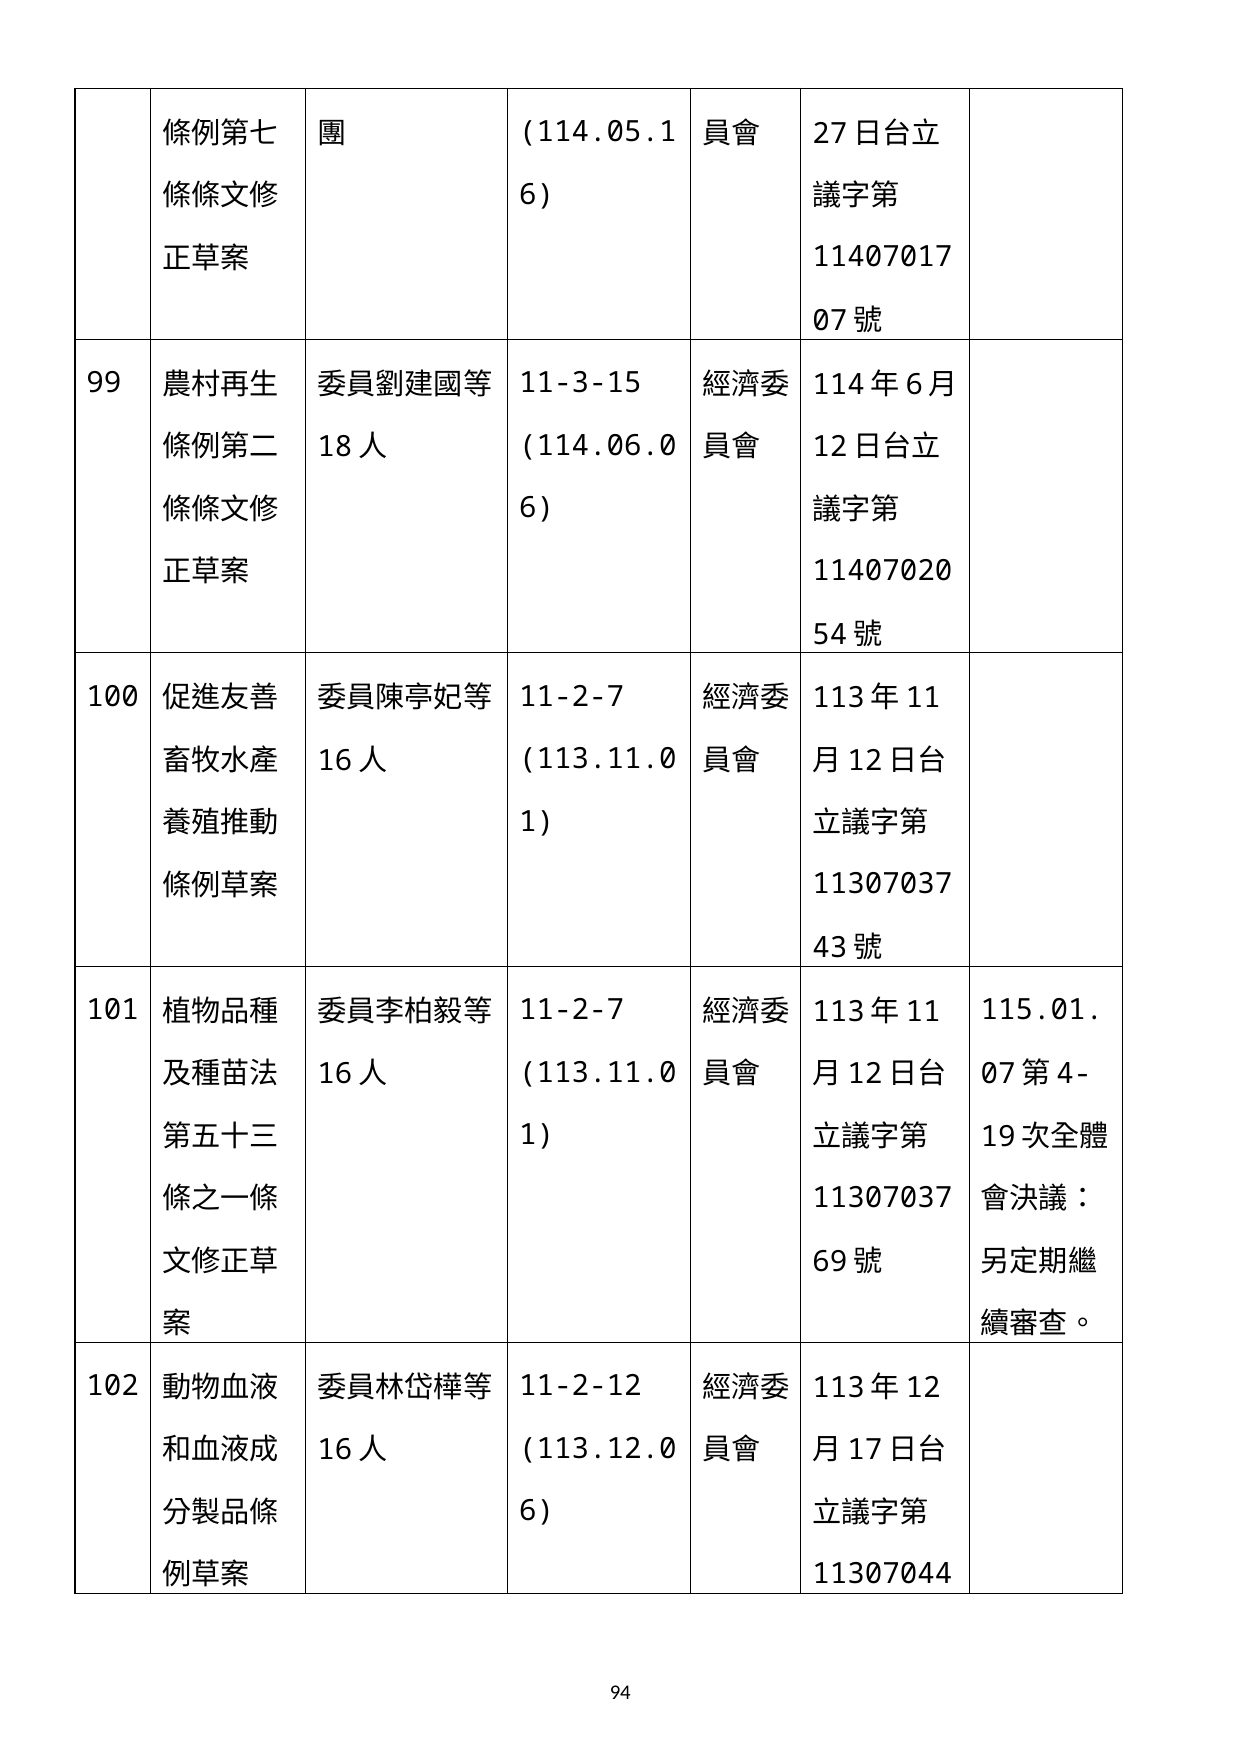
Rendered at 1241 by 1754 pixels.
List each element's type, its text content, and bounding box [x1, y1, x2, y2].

table_cell 114年6月12日台立議字第1140702054號 [801, 340, 969, 652]
table_cell [970, 653, 1122, 966]
table_cell (114.05.16) [508, 89, 690, 339]
table_cell [970, 89, 1122, 339]
table_cell 植物品種及種苗法第五十三條之一條文修正草案 [151, 967, 305, 1342]
table_cell [970, 340, 1122, 652]
table_cell [76, 89, 150, 339]
table_cell 113年11月12日台立議字第1130703769號 [801, 967, 969, 1342]
table_cell 經濟委員會 [691, 340, 800, 652]
table_cell 11-2-7 (113.11.01) [508, 967, 690, 1342]
table_cell 促進友善畜牧水產養殖推動條例草案 [151, 653, 305, 966]
table_cell 委員劉建國等18人 [306, 340, 507, 652]
table_cell 農村再生條例第二條條文修正草案 [151, 340, 305, 652]
table_cell 動物血液和血液成分製品條例草案 [151, 1343, 305, 1593]
table_cell 經濟委員會 [691, 967, 800, 1342]
table_cell 委員陳亭妃等16人 [306, 653, 507, 966]
table_cell 經濟委員會 [691, 653, 800, 966]
table_cell 11-2-12 (113.12.06) [508, 1343, 690, 1593]
table_cell 113年12月17日台立議字第11307044 [801, 1343, 969, 1593]
table_cell 11-3-15 (114.06.06) [508, 340, 690, 652]
table_cell 115.01.07第4-19次全體會決議：另定期繼續審查。 [970, 967, 1122, 1342]
table_cell 經濟委員會 [691, 1343, 800, 1593]
table_cell 委員林岱樺等16人 [306, 1343, 507, 1593]
table_cell 27日台立議字第1140701707號 [801, 89, 969, 339]
table_cell 113年11月12日台立議字第1130703743號 [801, 653, 969, 966]
table_cell 101 [76, 967, 150, 1342]
table_cell 99 [76, 340, 150, 652]
table_cell 員會 [691, 89, 800, 339]
table_cell 11-2-7 (113.11.01) [508, 653, 690, 966]
table_cell 102 [76, 1343, 150, 1593]
table_cell 條例第七條條文修正草案 [151, 89, 305, 339]
table_cell 團 [306, 89, 507, 339]
table_cell [970, 1343, 1122, 1593]
table_cell 委員李柏毅等16人 [306, 967, 507, 1342]
table_cell 100 [76, 653, 150, 966]
